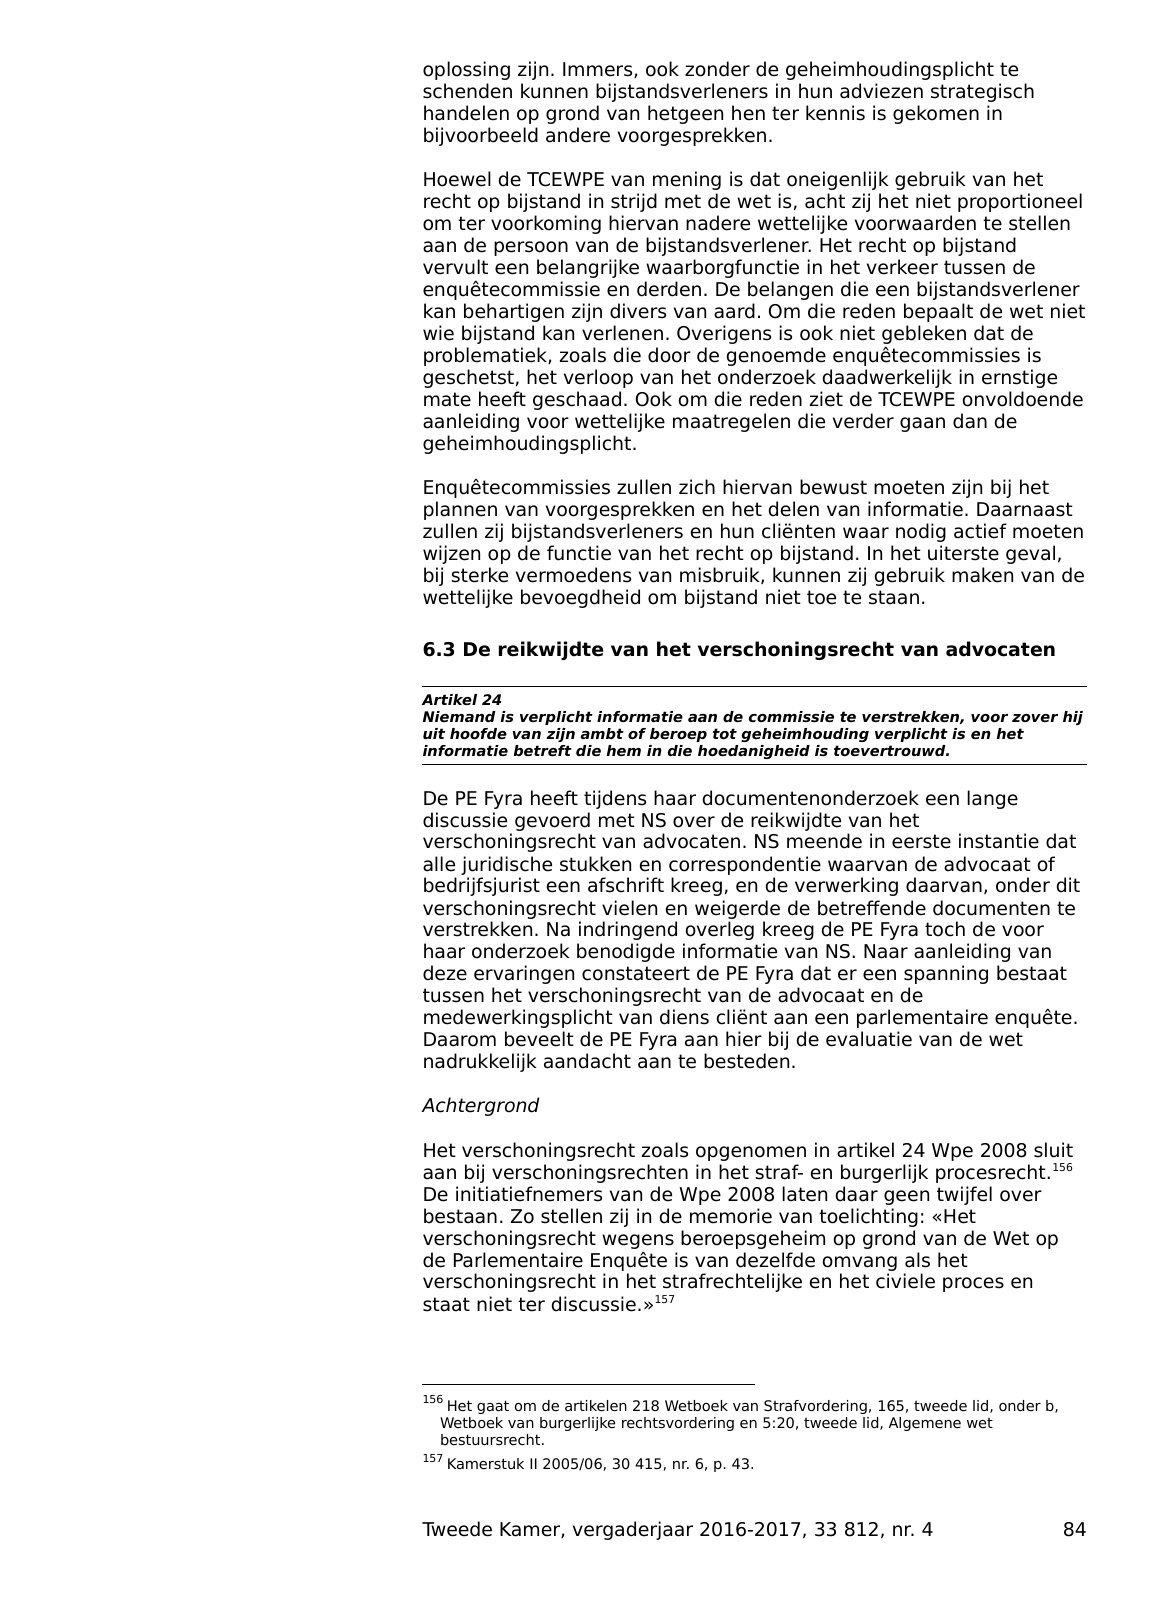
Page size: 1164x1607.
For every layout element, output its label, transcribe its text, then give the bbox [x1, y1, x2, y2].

text De PE Fyra heeft tijdens haar documentenonderzoek een lange discussie gevoerd met NS over de reikwijdte van het verschoningsrecht van advocaten. NS meende in eerste instantie dat alle juridische stukken en correspondentie waarvan de advocaat of bedrijfsjurist een afschrift kreeg, en de verwerking daarvan, onder dit verschoningsrecht vielen en weigerde de betreffende documenten te verstrekken. Na indringend overleg kreeg de PE Fyra toch de voor haar onderzoek benodigde informatie van NS. Naar aanleiding van deze ervaringen constateert de PE Fyra dat er een spanning bestaat tussen het verschoningsrecht van de advocaat en de medewerkingsplicht van diens cliënt aan een parlementaire enquête. Daarom beveelt de PE Fyra aan hier bij de evaluatie van de wet nadrukkelijk aandacht aan te besteden. [422, 787, 1087, 1073]
subtitle 6.3 De reikwijdte van het verschoningsrecht van advocaten [422, 639, 1087, 661]
text Hoewel de TCEWPE van mening is dat oneigenlijk gebruik van het recht op bijstand in strijd met de wet is, acht zij het niet proportioneel om ter voorkoming hiervan nadere wettelijke voorwaarden te stellen aan de persoon van de bijstandsverlener. Het recht op bijstand vervult een belangrijke waarborgfunctie in het verkeer tussen de enquêtecommissie en derden. De belangen die een bijstandsverlener kan behartigen zijn divers van aard. Om die reden bepaalt de wet niet wie bijstand kan verlenen. Overigens is ook niet gebleken dat de problematiek, zoals die door de genoemde enquêtecommissies is geschetst, het verloop van het onderzoek daadwerkelijk in ernstige mate heeft geschaad. Ook om die reden ziet de TCEWPE onvoldoende aanleiding voor wettelijke maatregelen die verder gaan dan de geheimhoudingsplicht. [422, 169, 1087, 455]
subtitle Achtergrond [422, 1095, 1087, 1117]
table_header Artikel 24 Niemand is verplicht informatie aan de commissie te verstrekken, voor zover hij uit hoofde van zijn ambt of beroep tot geheimhouding verplicht is en het informatie betreft die hem in die hoedanigheid is toevertrouwd. [422, 687, 1087, 764]
text Kamerstuk II 2005/06, 30 415, nr. 6, p. 43. [422, 1452, 1087, 1474]
text Enquêtecommissies zullen zich hiervan bewust moeten zijn bij het plannen van voorgesprekken en het delen van informatie. Daarnaast zullen zij bijstandsverleners en hun cliënten waar nodig actief moeten wijzen op de functie van het recht op bijstand. In het uiterste geval, bij sterke vermoedens van misbruik, kunnen zij gebruik maken van de wettelijke bevoegdheid om bijstand niet toe te staan. [422, 477, 1087, 609]
text Het gaat om de artikelen 218 Wetboek van Strafvordering, 165, tweede lid, onder b, Wetboek van burgerlijke rechtsvordering en 5:20, tweede lid, Algemene wet bestuursrecht. [422, 1393, 1087, 1449]
text Het verschoningsrecht zoals opgenomen in artikel 24 Wpe 2008 sluit aan bij verschoningsrechten in het straf- en burgerlijk procesrecht. De initiatiefnemers van de Wpe 2008 laten daar geen twijfel over bestaan. Zo stellen zij in de memorie van toelichting: «Het verschoningsrecht wegens beroepsgeheim op grond van de Wet op de Parlementaire Enquête is van dezelfde omvang als het verschoningsrecht in het strafrechtelijke en het civiele proces en staat niet ter discussie.» [422, 1139, 1087, 1315]
text oplossing zijn. Immers, ook zonder de geheimhoudingsplicht te schenden kunnen bijstandsverleners in hun adviezen strategisch handelen op grond van hetgeen hen ter kennis is gekomen in bijvoorbeeld andere voorgesprekken. [422, 59, 1087, 147]
